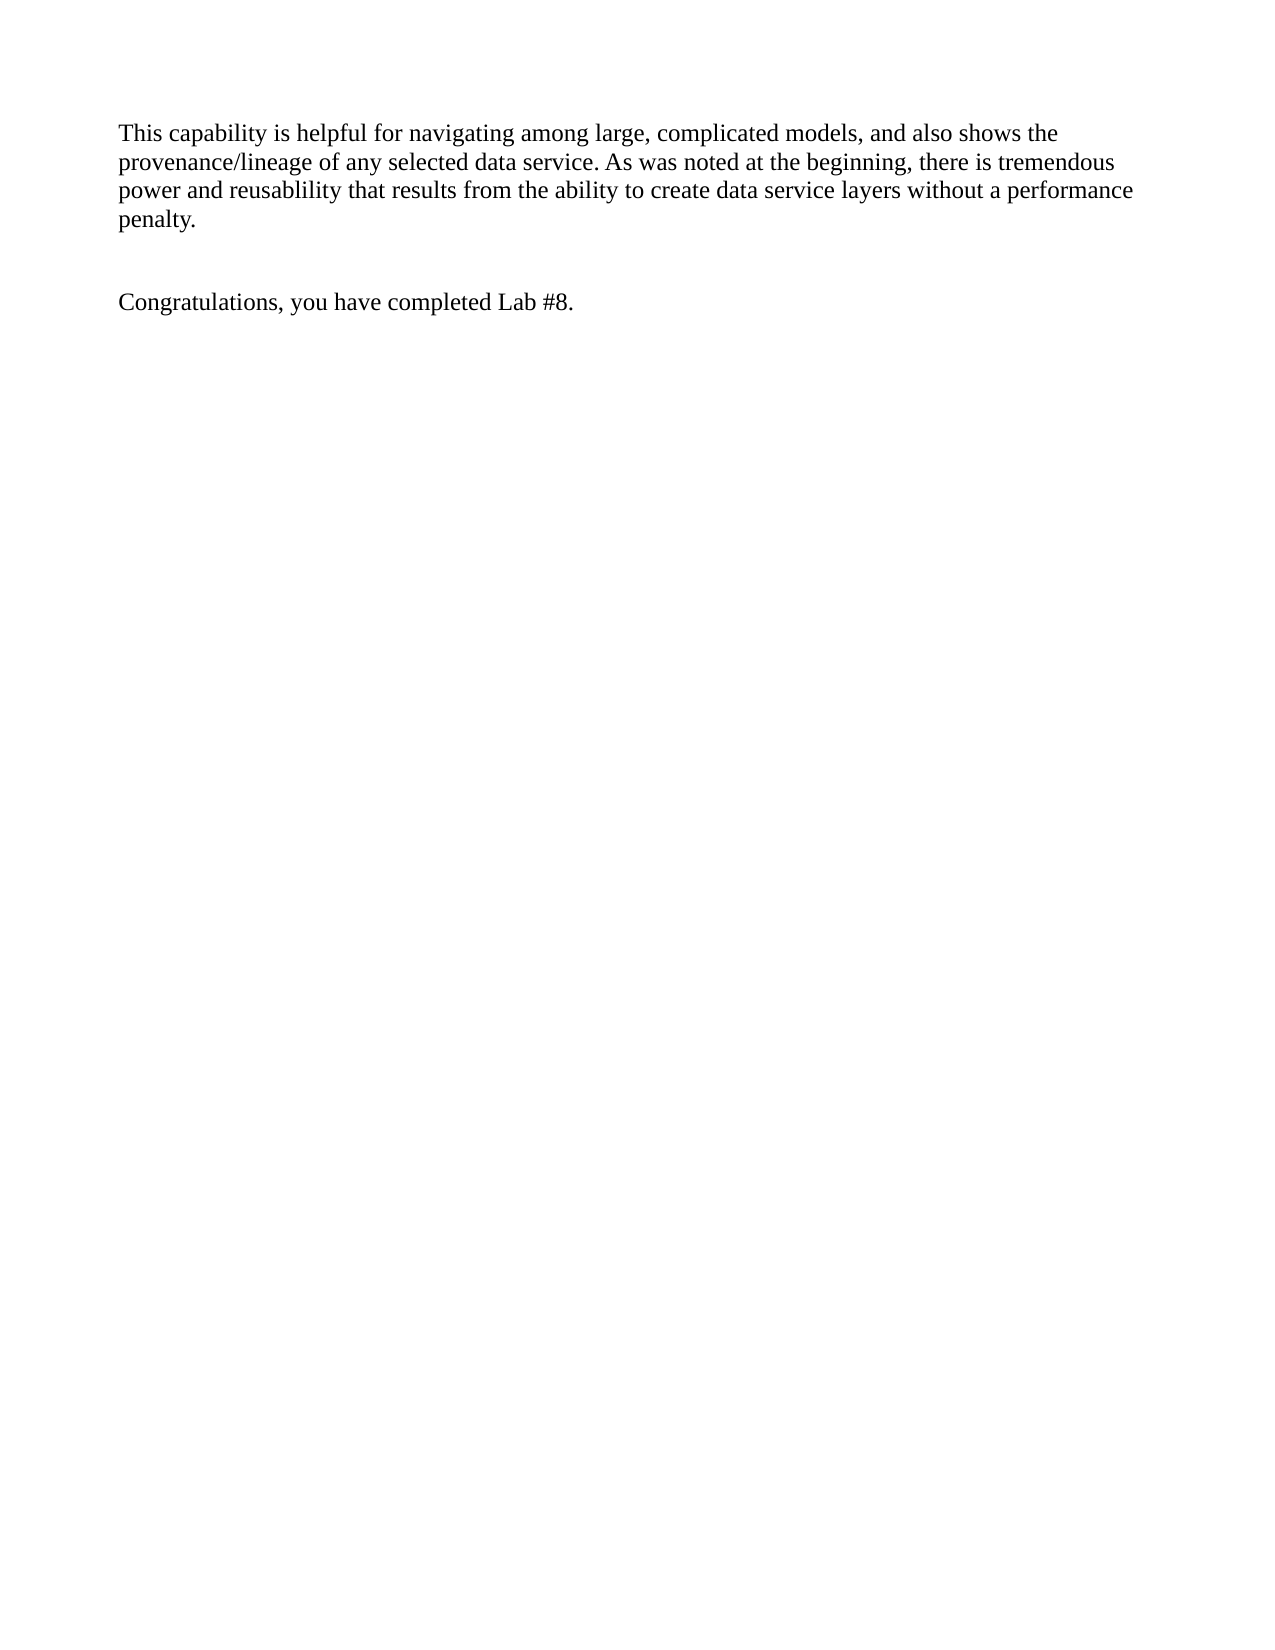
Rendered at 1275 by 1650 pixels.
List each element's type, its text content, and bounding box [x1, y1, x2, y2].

text This capability is helpful for navigating among large, complicated models, and also shows the provenance/lineage of any selected data service. As was noted at the beginning, there is tremendous power and reusablility that results from the ability to create data service layers without a performance penalty. [118, 118, 1157, 233]
text Congratulations, you have completed Lab #8. [118, 287, 1157, 316]
